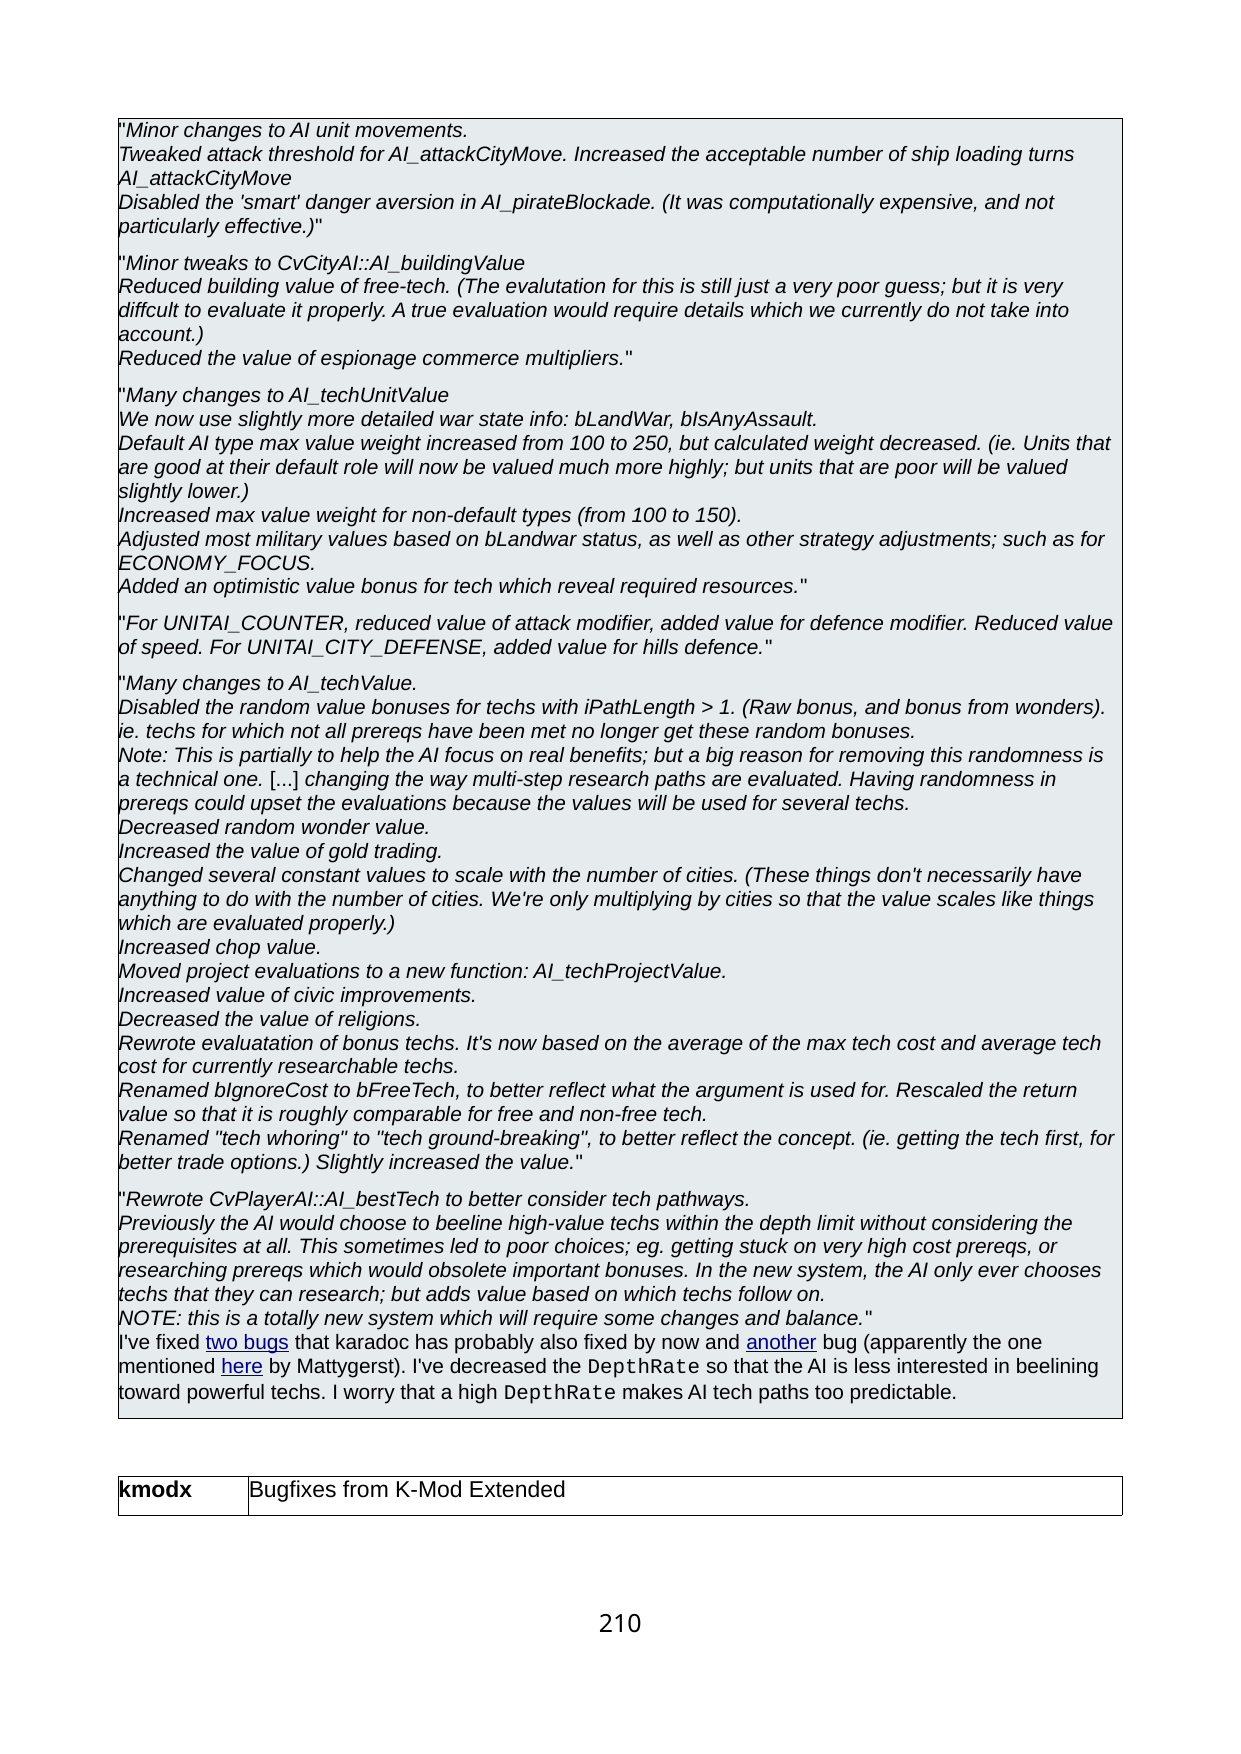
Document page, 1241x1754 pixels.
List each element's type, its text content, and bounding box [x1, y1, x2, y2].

table_header kmodx [119, 1477, 248, 1515]
table_header Bugfixes from K-Mod Extended [249, 1477, 1122, 1515]
table_cell "Minor changes to AI unit movements. Tweaked attack threshold for AI_attackCityMove. Increased the acceptable number of ship loading turns AI_attackCityMove Disabled the 'smart' danger aversion in AI_pirateBlockade. (It was computationally expensive, and not particularly effective.)" "Minor tweaks to CvCityAI::AI_buildingValue Reduced building value of free-tech. (The evalutation for this is still just a very poor guess; but it is very diffcult to evaluate it properly. A true evaluation would require details which we currently do not take into account.) Reduced the value of espionage commerce multipliers." "Many changes to AI_techUnitValue We now use slightly more detailed war state info: bLandWar, bIsAnyAssault. Default AI type max value weight increased from 100 to 250, but calculated weight decreased. (ie. Units that are good at their default role will now be valued much more highly; but units that are poor will be valued slightly lower.) Increased max value weight for non-default types (from 100 to 150). Adjusted most military values based on bLandwar status, as well as other strategy adjustments; such as for ECONOMY_FOCUS. Added an optimistic value bonus for tech which reveal required resources." "For UNITAI_COUNTER, reduced value of attack modifier, added value for defence modifier. Reduced value of speed. For UNITAI_CITY_DEFENSE, added value for hills defence." "Many changes to AI_techValue. Disabled the random value bonuses for techs with iPathLength > 1. (Raw bonus, and bonus from wonders). ie. techs for which not all prereqs have been met no longer get these random bonuses. Note: This is partially to help the AI focus on real benefits; but a big reason for removing this randomness is a technical one. [...] changing the way multi-step research paths are evaluated. Having randomness in prereqs could upset the evaluations because the values will be used for several techs. Decreased random wonder value. Increased the value of gold trading. Changed several constant values to scale with the number of cities. (These things don't necessarily have anything to do with the number of cities. We're only multiplying by cities so that the value scales like things which are evaluated properly.) Increased chop value. Moved project evaluations to a new function: AI_techProjectValue. Increased value of civic improvements. Decreased the value of religions. Rewrote evaluatation of bonus techs. It's now based on the average of the max tech cost and average tech cost for currently researchable techs. Renamed bIgnoreCost to bFreeTech, to better reflect what the argument is used for. Rescaled the return value so that it is roughly comparable for free and non-free tech. Renamed "tech whoring" to "tech ground-breaking", to better reflect the concept. (ie. getting the tech first, for better trade options.) Slightly increased the value." "Rewrote CvPlayerAI::AI_bestTech to better consider tech pathways. Previously the AI would choose to beeline high-value techs within the depth limit without considering the prerequisites at all. This sometimes led to poor choices; eg. getting stuck on very high cost prereqs, or researching prereqs which would obsolete important bonuses. In the new system, the AI only ever chooses techs that they can research; but adds value based on which techs follow on. NOTE: this is a totally new system which will require some changes and balance." I've fixed two bugs that karadoc has probably also fixed by now and another bug (apparently the one mentioned here by Mattygerst). I've decreased the DepthRate so that the AI is less interested in beelining toward powerful techs. I worry that a high DepthRate makes AI tech paths too predictable. [119, 119, 1122, 1418]
